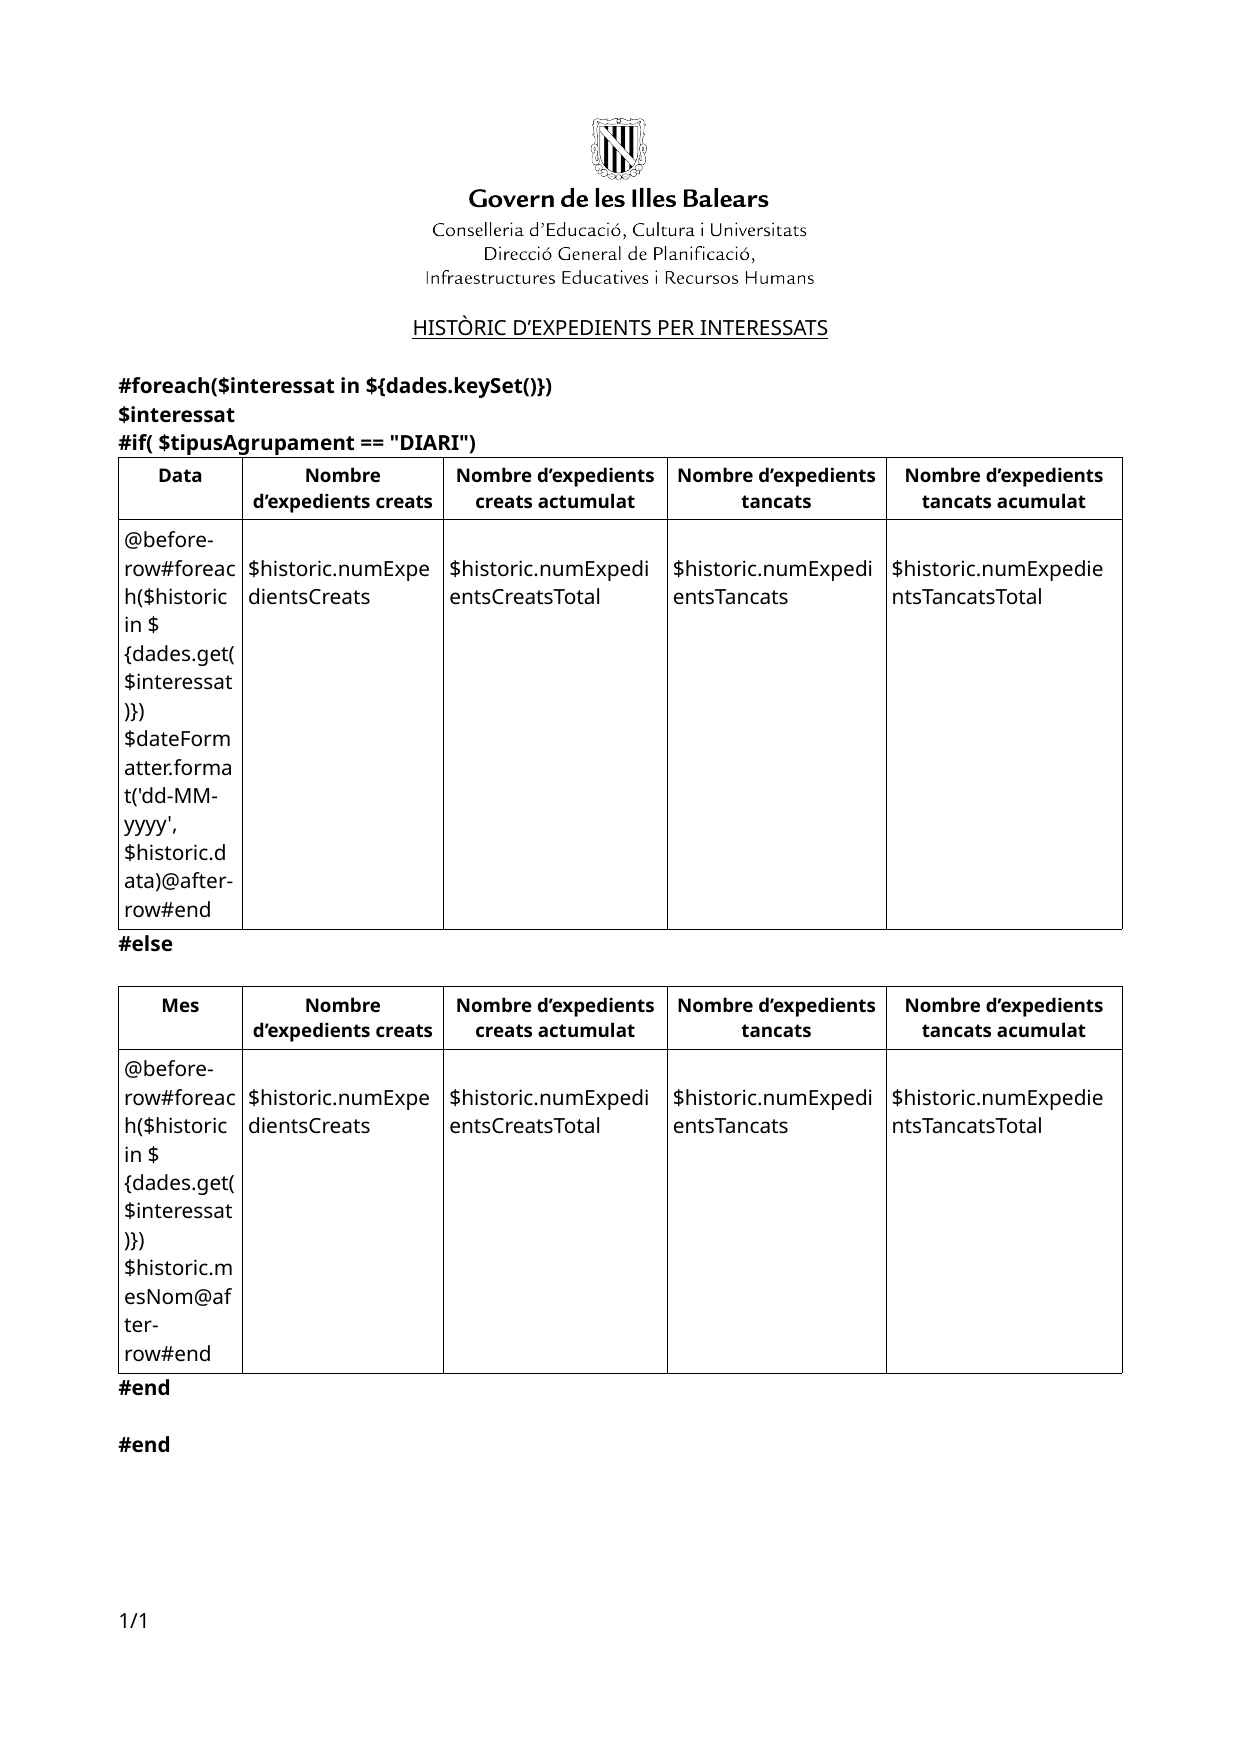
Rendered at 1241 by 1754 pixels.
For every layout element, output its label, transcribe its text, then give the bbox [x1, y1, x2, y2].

table_header Nombre d’expedients creats [243, 987, 443, 1049]
text #end [118, 1374, 1122, 1402]
text #if( $tipusAgrupament == "DIARI") [118, 428, 1122, 457]
table_cell @before-row#foreach($historic in ${dades.get($interessat)})$historic.mesNom@after-row#end [119, 1050, 242, 1373]
text #else [118, 930, 1122, 958]
table_header Nombre d’expedients tancats acumulat [887, 987, 1122, 1049]
table_cell $historic.numExpedientsTancats [668, 520, 886, 929]
table_header Nombre d’expedients tancats acumulat [887, 458, 1122, 519]
table_header Mes [119, 987, 242, 1049]
table_cell $historic.numExpedientsCreatsTotal [444, 1050, 667, 1373]
text $interessat [118, 400, 1122, 428]
picture [426, 118, 814, 284]
table_cell $historic.numExpedientsCreatsTotal [444, 520, 667, 929]
table_cell $historic.numExpedientsTancats [668, 1050, 886, 1373]
table_cell $historic.numExpedientsCreats [243, 520, 443, 929]
text #end [118, 1430, 1122, 1487]
table_header Data [119, 458, 242, 519]
table_header Nombre d’expedients creats [243, 458, 443, 519]
table_cell $historic.numExpedientsTancatsTotal [887, 1050, 1122, 1373]
table_cell $historic.numExpedientsCreats [243, 1050, 443, 1373]
table_cell @before-row#foreach($historic in ${dades.get($interessat)})$dateFormatter.format('dd-MM-yyyy', $historic.data)@after-row#end [119, 520, 242, 929]
table_header Nombre d’expedients tancats [668, 987, 886, 1049]
text #foreach($interessat in ${dades.keySet()}) [118, 371, 1122, 400]
table_header Nombre d’expedients creats actumulat [444, 458, 667, 519]
table_cell $historic.numExpedientsTancatsTotal [887, 520, 1122, 929]
table_header Nombre d’expedients tancats [668, 458, 886, 519]
table_header Nombre d’expedients creats actumulat [444, 987, 667, 1049]
